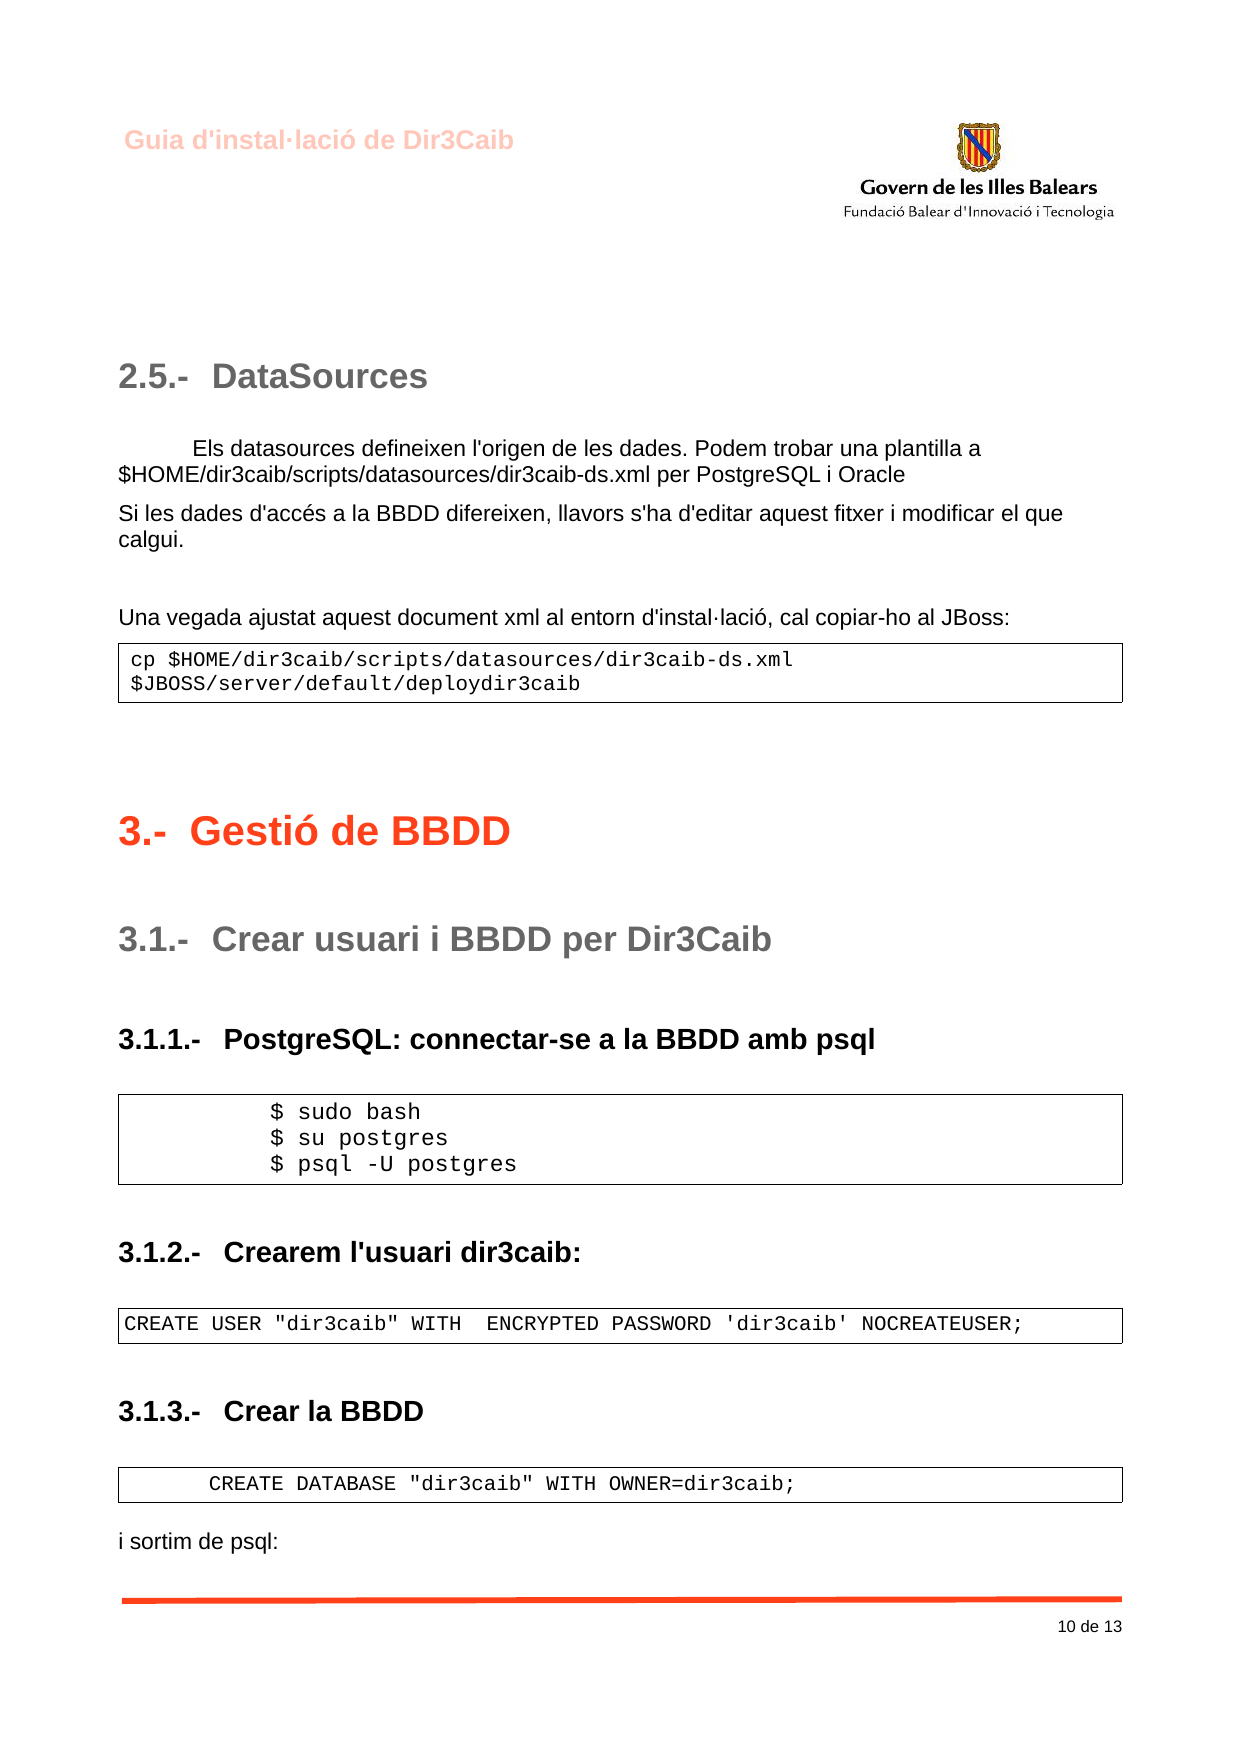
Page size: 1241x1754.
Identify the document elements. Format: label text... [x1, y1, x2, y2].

table_header $ sudo bash $ su postgres $ psql -U postgres [119, 1095, 1122, 1184]
table_header CREATE USER "dir3caib" WITH ENCRYPTED PASSWORD 'dir3caib' NOCREATEUSER; [119, 1309, 1122, 1343]
subtitle Crearem l'usuari dir3caib: [118, 1235, 1122, 1269]
subtitle Crear la BBDD [118, 1394, 1122, 1428]
table_header cp $HOME/dir3caib/scripts/datasources/dir3caib-ds.xml $JBOSS/server/default/deploydir3caib [119, 644, 1122, 702]
text i sortim de psql: [118, 1528, 1122, 1555]
subtitle DataSources [118, 355, 1122, 396]
subtitle PostgreSQL: connectar-se a la BBDD amb psql [118, 1022, 1122, 1056]
text Si les dades d'accés a la BBDD difereixen, llavors s'ha d'editar aquest fitxer i modificar el que calgui. [118, 500, 1122, 553]
table_header CREATE DATABASE "dir3caib" WITH OWNER=dir3caib; [119, 1468, 1122, 1502]
text Els datasources defineixen l'origen de les dades. Podem trobar una plantilla a $HOME/dir3caib/scripts/datasources/dir3caib-ds.xml per PostgreSQL i Oracle [118, 435, 1122, 488]
subtitle Gestió de BBDD [118, 806, 1122, 854]
text Una vegada ajustat aquest document xml al entorn d'instal·lació, cal copiar-ho al JBoss: [118, 604, 1122, 631]
picture [840, 123, 1117, 220]
subtitle Crear usuari i BBDD per Dir3Caib [118, 918, 1122, 958]
